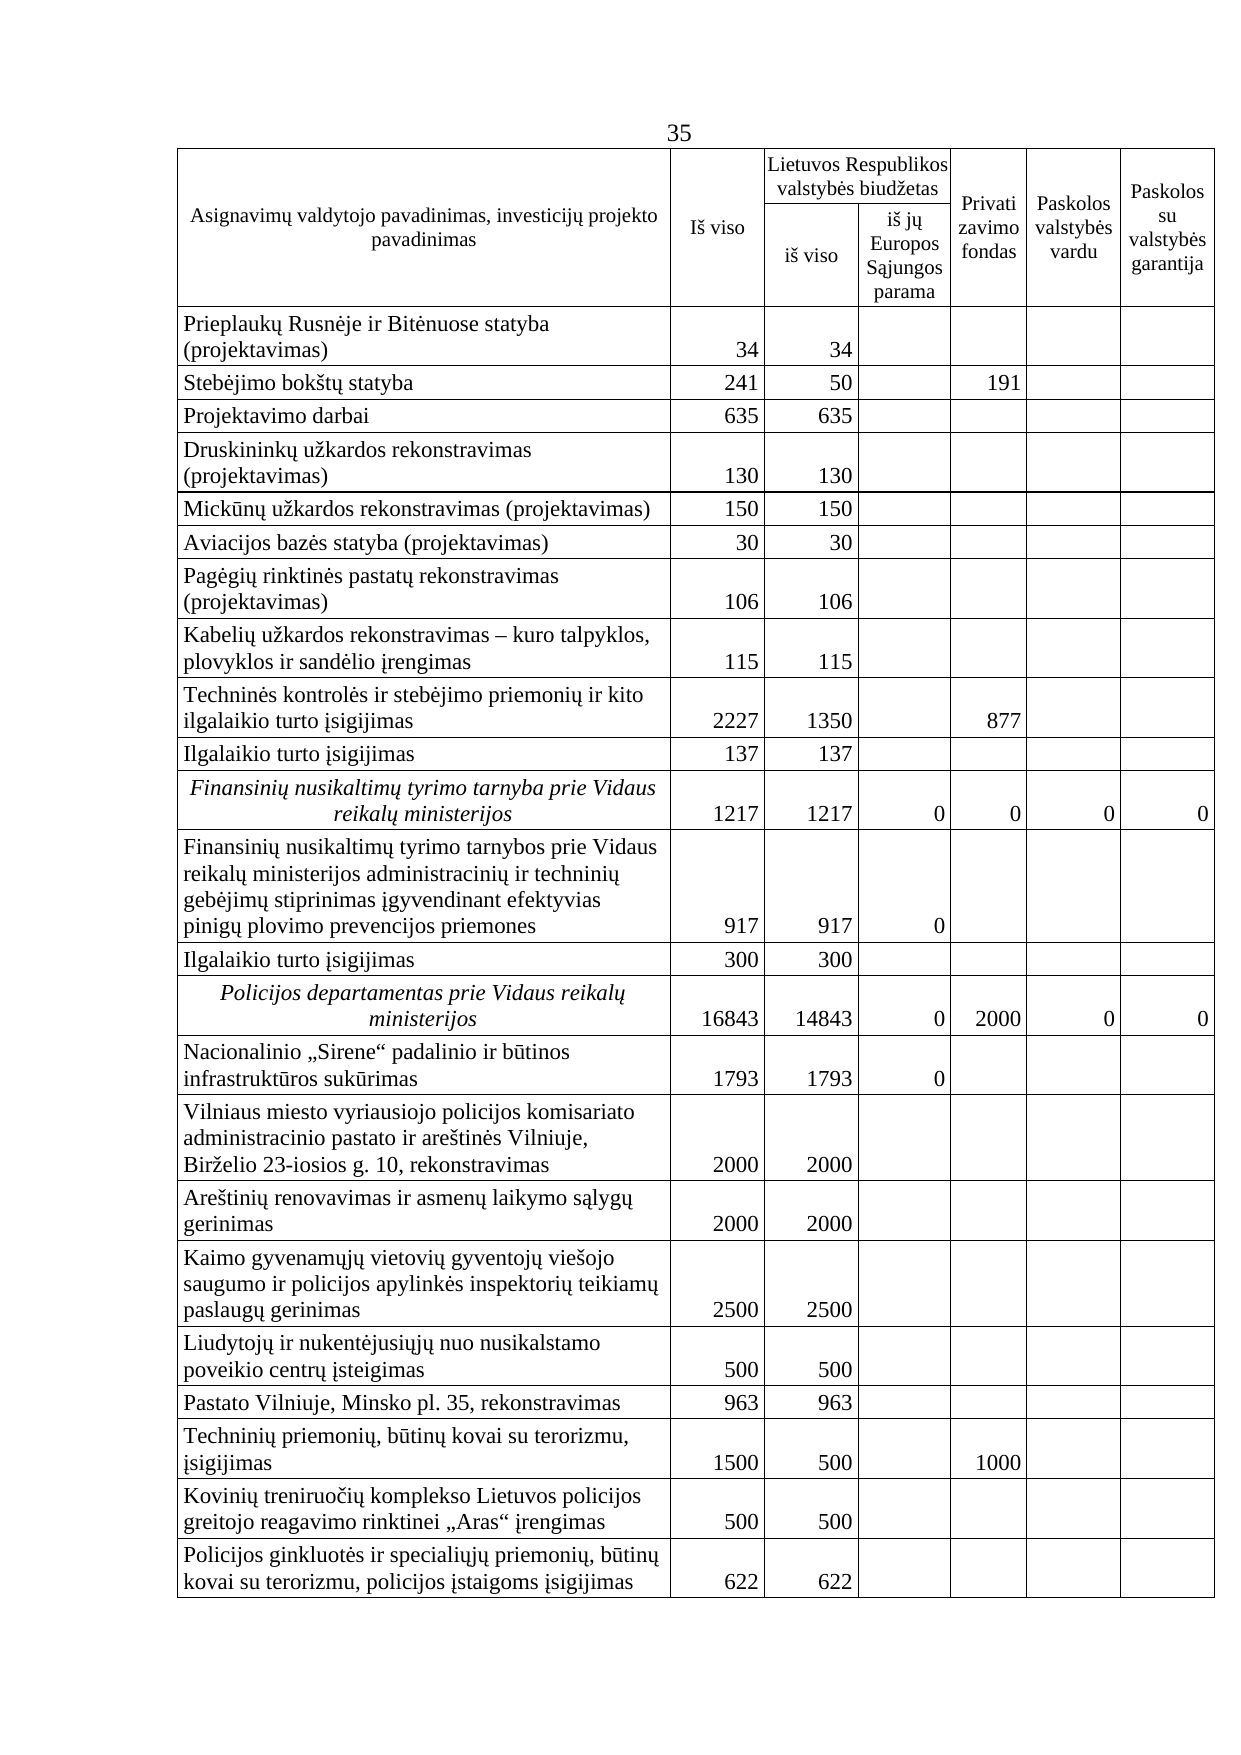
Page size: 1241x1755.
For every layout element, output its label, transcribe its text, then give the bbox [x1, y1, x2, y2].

table_cell [1121, 678, 1214, 737]
table_cell 30 [765, 526, 858, 558]
table_cell Nacionalinio „Sirene“ padalinio ir būtinos infrastruktūros sukūrimas [178, 1036, 670, 1094]
table_cell Policijos ginkluotės ir specialiųjų priemonių, būtinų kovai su terorizmu, policijos įstaigoms įsigijimas [178, 1539, 670, 1597]
table_header Lietuvos Respublikos valstybės biudžetas [765, 149, 950, 203]
table_cell Liudytojų ir nukentėjusiųjų nuo nusikalstamo poveikio centrų įsteigimas [178, 1327, 670, 1385]
table_cell [1121, 1327, 1214, 1385]
table_cell [951, 1479, 1026, 1537]
table_cell [1121, 1241, 1214, 1326]
table_cell 2500 [671, 1241, 764, 1326]
table_cell [1121, 1036, 1214, 1094]
table_cell 150 [765, 493, 858, 524]
table_cell 106 [671, 559, 764, 617]
table_cell Pastato Vilniuje, Minsko pl. 35, rekonstravimas [178, 1386, 670, 1418]
table_cell [1121, 1181, 1214, 1239]
table_header Iš viso [671, 149, 764, 306]
table_cell [1027, 559, 1120, 617]
table_cell 917 [765, 830, 858, 942]
table_cell [859, 1386, 950, 1418]
table_cell 106 [765, 559, 858, 617]
table_cell [1121, 400, 1214, 432]
table_cell 137 [765, 738, 858, 770]
table_cell 500 [671, 1479, 764, 1537]
table_cell 2000 [671, 1181, 764, 1239]
table_header Paskolos valstybės vardu [1027, 149, 1120, 306]
table_cell 0 [859, 830, 950, 942]
table_cell 0 [1121, 771, 1214, 829]
table_cell [1027, 1479, 1120, 1537]
table_cell 115 [765, 619, 858, 677]
table_cell [1121, 943, 1214, 975]
table_cell Pagėgių rinktinės pastatų rekonstravimas (projektavimas) [178, 559, 670, 617]
table_cell [1121, 1419, 1214, 1478]
table_cell 0 [951, 771, 1026, 829]
table_cell [1027, 1036, 1120, 1094]
table_cell Vilniaus miesto vyriausiojo policijos komisariato administracinio pastato ir areštinės Vilniuje, Birželio 23-iosios g. 10, rekonstravimas [178, 1095, 670, 1180]
table_cell Druskininkų užkardos rekonstravimas (projektavimas) [178, 433, 670, 491]
table_cell 500 [765, 1419, 858, 1478]
table_cell [1121, 1386, 1214, 1418]
table_cell [1027, 1419, 1120, 1478]
table_cell [951, 1181, 1026, 1239]
table_cell Techninės kontrolės ir stebėjimo priemonių ir kito ilgalaikio turto įsigijimas [178, 678, 670, 737]
table_cell [1121, 738, 1214, 770]
table_cell [1121, 1095, 1214, 1180]
table_cell [951, 493, 1026, 524]
table_cell [1027, 1241, 1120, 1326]
table_cell 500 [765, 1327, 858, 1385]
table_cell 50 [765, 366, 858, 398]
table_cell 130 [671, 433, 764, 491]
table_cell [859, 433, 950, 491]
table_cell [1121, 559, 1214, 617]
table_cell 2000 [765, 1181, 858, 1239]
table_cell [951, 433, 1026, 491]
table_cell 1217 [671, 771, 764, 829]
table_cell [1027, 830, 1120, 942]
table_cell [1121, 493, 1214, 524]
table_cell iš viso [765, 204, 858, 306]
table_cell 963 [671, 1386, 764, 1418]
table_cell 34 [765, 307, 858, 365]
table_cell 1793 [671, 1036, 764, 1094]
table_cell 2000 [951, 976, 1026, 1034]
table_cell [859, 307, 950, 365]
table_cell Stebėjimo bokštų statyba [178, 366, 670, 398]
table_cell [859, 1181, 950, 1239]
table_cell [1027, 433, 1120, 491]
table_cell [951, 307, 1026, 365]
table_cell [859, 1095, 950, 1180]
table_cell [1027, 307, 1120, 365]
table_cell [859, 493, 950, 524]
table_cell 635 [671, 400, 764, 432]
table_cell [859, 1241, 950, 1326]
table_cell [1121, 307, 1214, 365]
table_cell [859, 678, 950, 737]
table_cell 2227 [671, 678, 764, 737]
table_cell [1027, 1539, 1120, 1597]
table_cell Areštinių renovavimas ir asmenų laikymo sąlygų gerinimas [178, 1181, 670, 1239]
table_cell [951, 526, 1026, 558]
table_cell [951, 619, 1026, 677]
table_cell Aviacijos bazės statyba (projektavimas) [178, 526, 670, 558]
table_cell [951, 943, 1026, 975]
table_cell [1027, 493, 1120, 524]
table_header Paskolos su valstybės garantija [1121, 149, 1214, 306]
table_cell [1027, 619, 1120, 677]
table_cell [1121, 1539, 1214, 1597]
table_cell 500 [765, 1479, 858, 1537]
table_cell [859, 1479, 950, 1537]
table_cell 34 [671, 307, 764, 365]
table_cell [1027, 1181, 1120, 1239]
table_cell [1121, 526, 1214, 558]
table_cell [1027, 678, 1120, 737]
table_cell [1027, 400, 1120, 432]
table_cell Mickūnų užkardos rekonstravimas (projektavimas) [178, 493, 670, 524]
table_cell [1027, 526, 1120, 558]
table_cell 0 [859, 1036, 950, 1094]
table_cell 0 [1027, 976, 1120, 1034]
table_cell 300 [765, 943, 858, 975]
table_cell [951, 1327, 1026, 1385]
table_cell Finansinių nusikaltimų tyrimo tarnybos prie Vidaus reikalų ministerijos administracinių ir techninių gebėjimų stiprinimas įgyvendinant efektyvias pinigų plovimo prevencijos priemones [178, 830, 670, 942]
table_header Asignavimų valdytojo pavadinimas, investicijų projekto pavadinimas [178, 149, 670, 306]
table_cell 300 [671, 943, 764, 975]
table_cell [1027, 366, 1120, 398]
table_cell [951, 1036, 1026, 1094]
table_cell 877 [951, 678, 1026, 737]
table_cell Techninių priemonių, būtinų kovai su terorizmu, įsigijimas [178, 1419, 670, 1478]
table_cell [1121, 366, 1214, 398]
table_cell [1027, 738, 1120, 770]
table_cell 130 [765, 433, 858, 491]
table_cell [859, 738, 950, 770]
table_cell 1793 [765, 1036, 858, 1094]
table_cell 635 [765, 400, 858, 432]
table_cell 0 [1121, 976, 1214, 1034]
table_cell 1000 [951, 1419, 1026, 1478]
table_cell 1500 [671, 1419, 764, 1478]
table_cell [951, 830, 1026, 942]
table_cell 2500 [765, 1241, 858, 1326]
table_cell [859, 1419, 950, 1478]
table_cell [859, 619, 950, 677]
table_cell Ilgalaikio turto įsigijimas [178, 943, 670, 975]
table_cell Ilgalaikio turto įsigijimas [178, 738, 670, 770]
table_cell 2000 [671, 1095, 764, 1180]
table_cell [951, 1095, 1026, 1180]
table_cell 917 [671, 830, 764, 942]
table_cell [951, 1386, 1026, 1418]
table_cell [859, 366, 950, 398]
table_cell [951, 559, 1026, 617]
table_cell Finansinių nusikaltimų tyrimo tarnyba prie Vidaus reikalų ministerijos [178, 771, 670, 829]
table_cell Kovinių treniruočių komplekso Lietuvos policijos greitojo reagavimo rinktinei „Aras“ įrengimas [178, 1479, 670, 1537]
table_cell 30 [671, 526, 764, 558]
table_cell 500 [671, 1327, 764, 1385]
table_cell 2000 [765, 1095, 858, 1180]
table_cell 963 [765, 1386, 858, 1418]
table_cell [1027, 943, 1120, 975]
table_cell [1121, 1479, 1214, 1537]
table_cell 1217 [765, 771, 858, 829]
table_cell [859, 943, 950, 975]
table_cell 0 [1027, 771, 1120, 829]
table_cell iš jų Europos Sąjungos parama [859, 204, 950, 306]
table_cell [951, 1539, 1026, 1597]
table_cell [1027, 1095, 1120, 1180]
table_cell [859, 559, 950, 617]
table_cell [951, 1241, 1026, 1326]
table_cell [1121, 830, 1214, 942]
table_cell 137 [671, 738, 764, 770]
table_cell 1350 [765, 678, 858, 737]
table_cell [1027, 1386, 1120, 1418]
table_cell Kaimo gyvenamųjų vietovių gyventojų viešojo saugumo ir policijos apylinkės inspektorių teikiamų paslaugų gerinimas [178, 1241, 670, 1326]
table_cell [1121, 433, 1214, 491]
table_cell 16843 [671, 976, 764, 1034]
table_cell [951, 400, 1026, 432]
table_cell Policijos departamentas prie Vidaus reikalų ministerijos [178, 976, 670, 1034]
table_cell [859, 400, 950, 432]
table_cell [1121, 619, 1214, 677]
table_cell 115 [671, 619, 764, 677]
table_cell 622 [765, 1539, 858, 1597]
table_cell [859, 1327, 950, 1385]
table_cell Projektavimo darbai [178, 400, 670, 432]
table_cell 150 [671, 493, 764, 524]
table_cell Prieplaukų Rusnėje ir Bitėnuose statyba (projektavimas) [178, 307, 670, 365]
table_cell [951, 738, 1026, 770]
table_cell 0 [859, 976, 950, 1034]
table_cell 191 [951, 366, 1026, 398]
table_cell 622 [671, 1539, 764, 1597]
table_cell [1027, 1327, 1120, 1385]
table_header Privatizavimo fondas [951, 149, 1026, 306]
table_cell [859, 526, 950, 558]
table_cell [859, 1539, 950, 1597]
table_cell 14843 [765, 976, 858, 1034]
table_cell 241 [671, 366, 764, 398]
table_cell Kabelių užkardos rekonstravimas – kuro talpyklos, plovyklos ir sandėlio įrengimas [178, 619, 670, 677]
table_cell 0 [859, 771, 950, 829]
